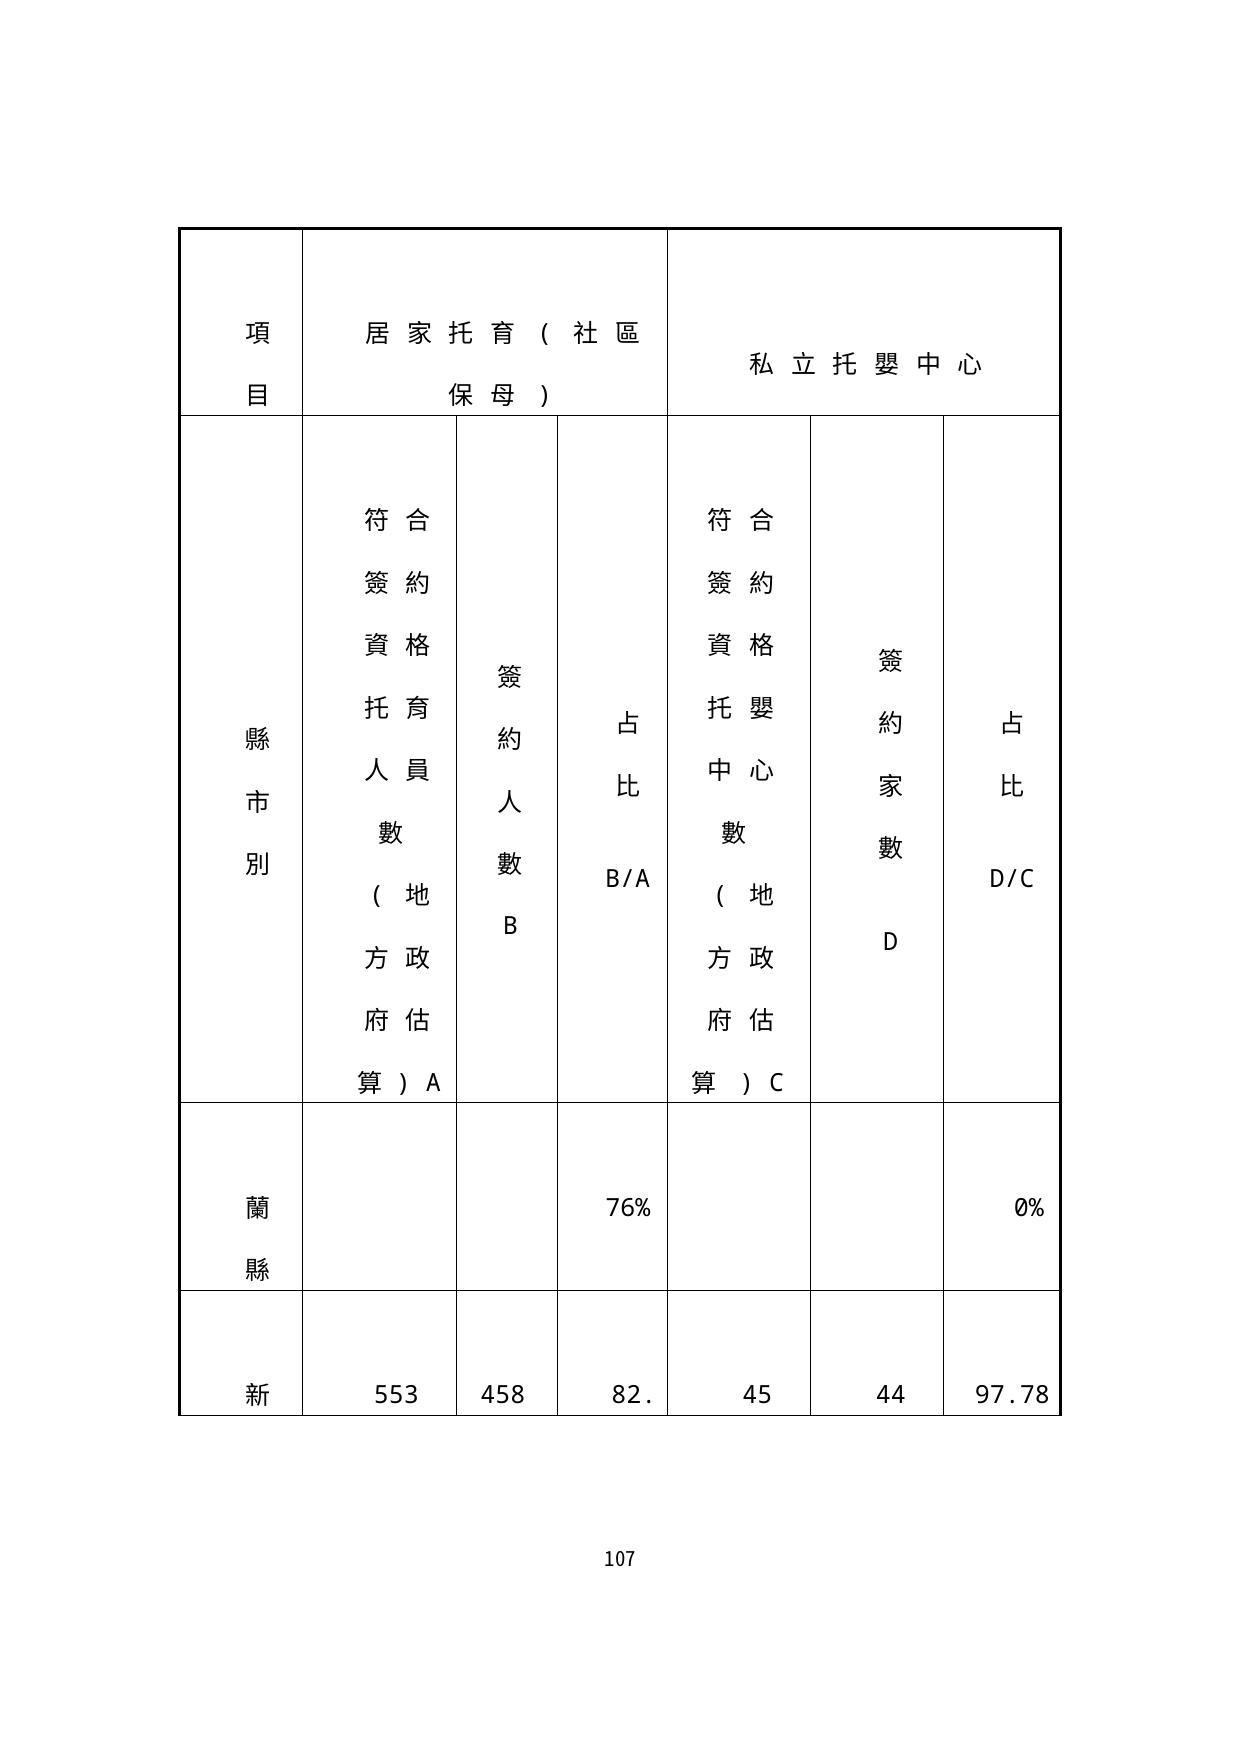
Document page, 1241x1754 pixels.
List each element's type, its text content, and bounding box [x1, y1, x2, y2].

table_cell 蘭縣 [181, 1103, 302, 1290]
table_cell [303, 1103, 456, 1290]
table_cell 占比 D/C [944, 416, 1059, 1102]
table_cell 458 [457, 1291, 557, 1415]
table_cell 縣市別 [181, 416, 302, 1102]
table_cell [668, 1103, 810, 1290]
table_cell 97.78 [944, 1291, 1059, 1415]
table_cell 符合簽約資格托育人員數(地方政府估算) A [303, 416, 456, 1102]
table_cell 553 [303, 1291, 456, 1415]
table_cell 新 [181, 1291, 302, 1415]
table_header 項目 [181, 230, 302, 415]
table_cell [811, 1103, 943, 1290]
table_cell 占比 B/A [558, 416, 667, 1102]
table_header 私立托嬰中心 [668, 230, 1059, 415]
table_header 居家托育(社區保母) [303, 230, 667, 415]
table_cell 45 [668, 1291, 810, 1415]
table_cell 簽約家數 D [811, 416, 943, 1102]
table_cell 簽約人數 B [457, 416, 557, 1102]
table_cell [457, 1103, 557, 1290]
table_cell 76% [558, 1103, 667, 1290]
table_cell 0% [944, 1103, 1059, 1290]
table_cell 44 [811, 1291, 943, 1415]
table_cell 符合簽約資格托嬰中心數(地方政府估算) C [668, 416, 810, 1102]
table_cell 82. [558, 1291, 667, 1415]
